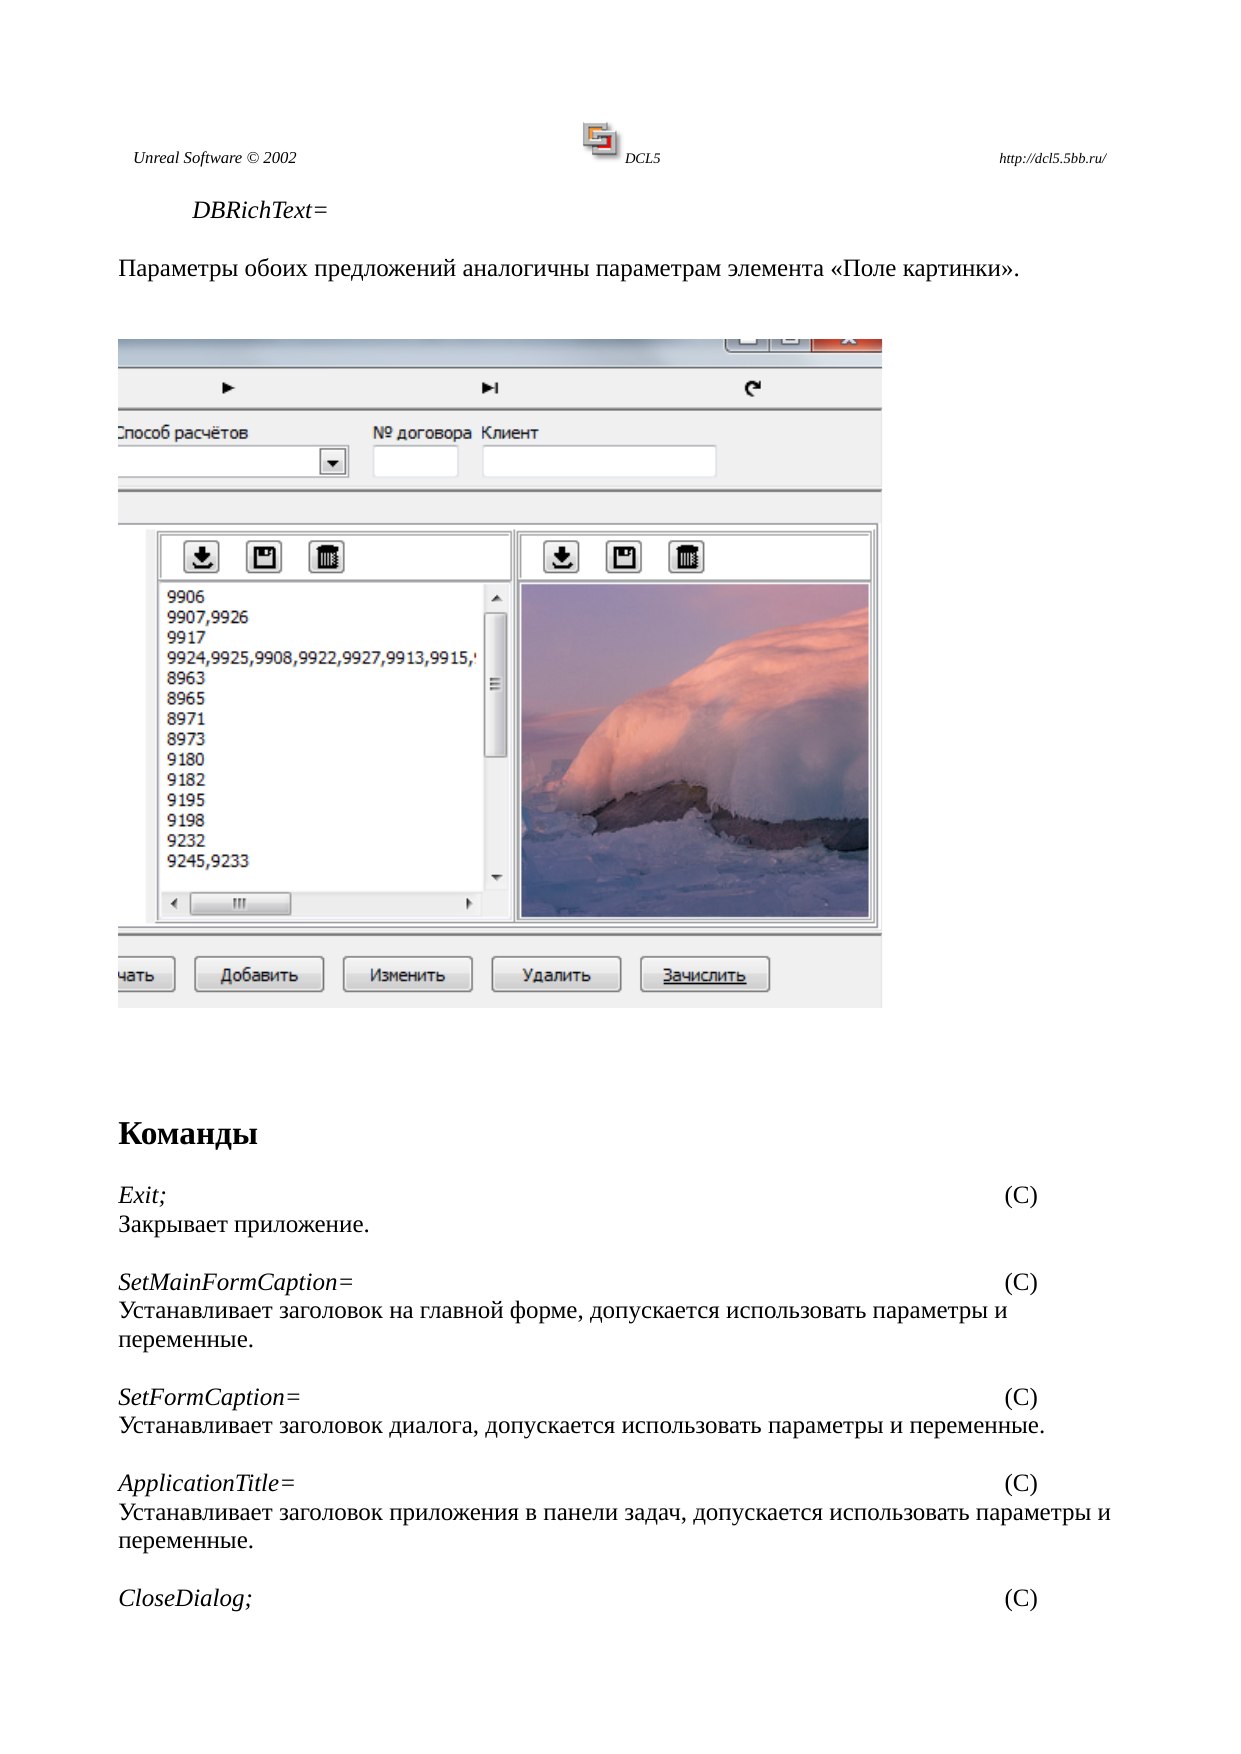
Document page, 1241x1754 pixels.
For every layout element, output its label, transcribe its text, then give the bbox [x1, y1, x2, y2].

text Закрывает приложение. [118, 1209, 1122, 1238]
text Устанавливает заголовок приложения в панели задач, допускается использовать параметры и переменные. [118, 1497, 1122, 1554]
text Устанавливает заголовок диалога, допускается использовать параметры и переменные. [118, 1410, 1122, 1439]
text Exit; (C) [118, 1180, 1122, 1209]
text Устанавливает заголовок на главной форме, допускается использовать параметры и переменные. [118, 1295, 1122, 1353]
text Параметры обоих предложений аналогичны параметрам элемента «Поле картинки». [118, 253, 1122, 282]
text CloseDialog; (C) [118, 1583, 1122, 1612]
text Команды [118, 1113, 1122, 1152]
text ApplicationTitle= (C) [118, 1468, 1122, 1497]
text SetFormCaption= (C) [118, 1382, 1122, 1410]
picture [118, 339, 883, 1008]
picture [579, 118, 625, 164]
text DBRichText= [118, 195, 1122, 224]
text SetMainFormCaption= (C) [118, 1267, 1122, 1295]
